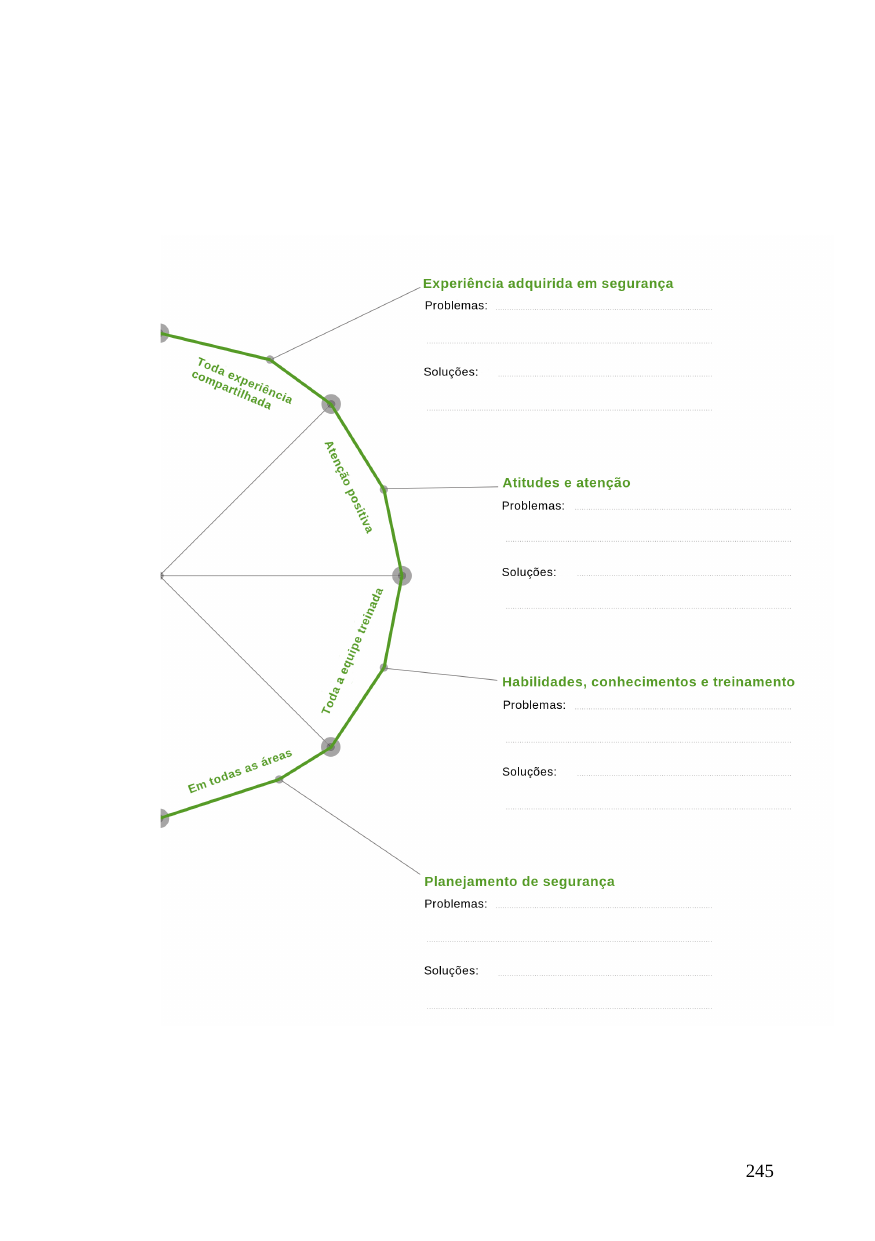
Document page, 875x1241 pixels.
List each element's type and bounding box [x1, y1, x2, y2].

picture [160, 235, 834, 1026]
